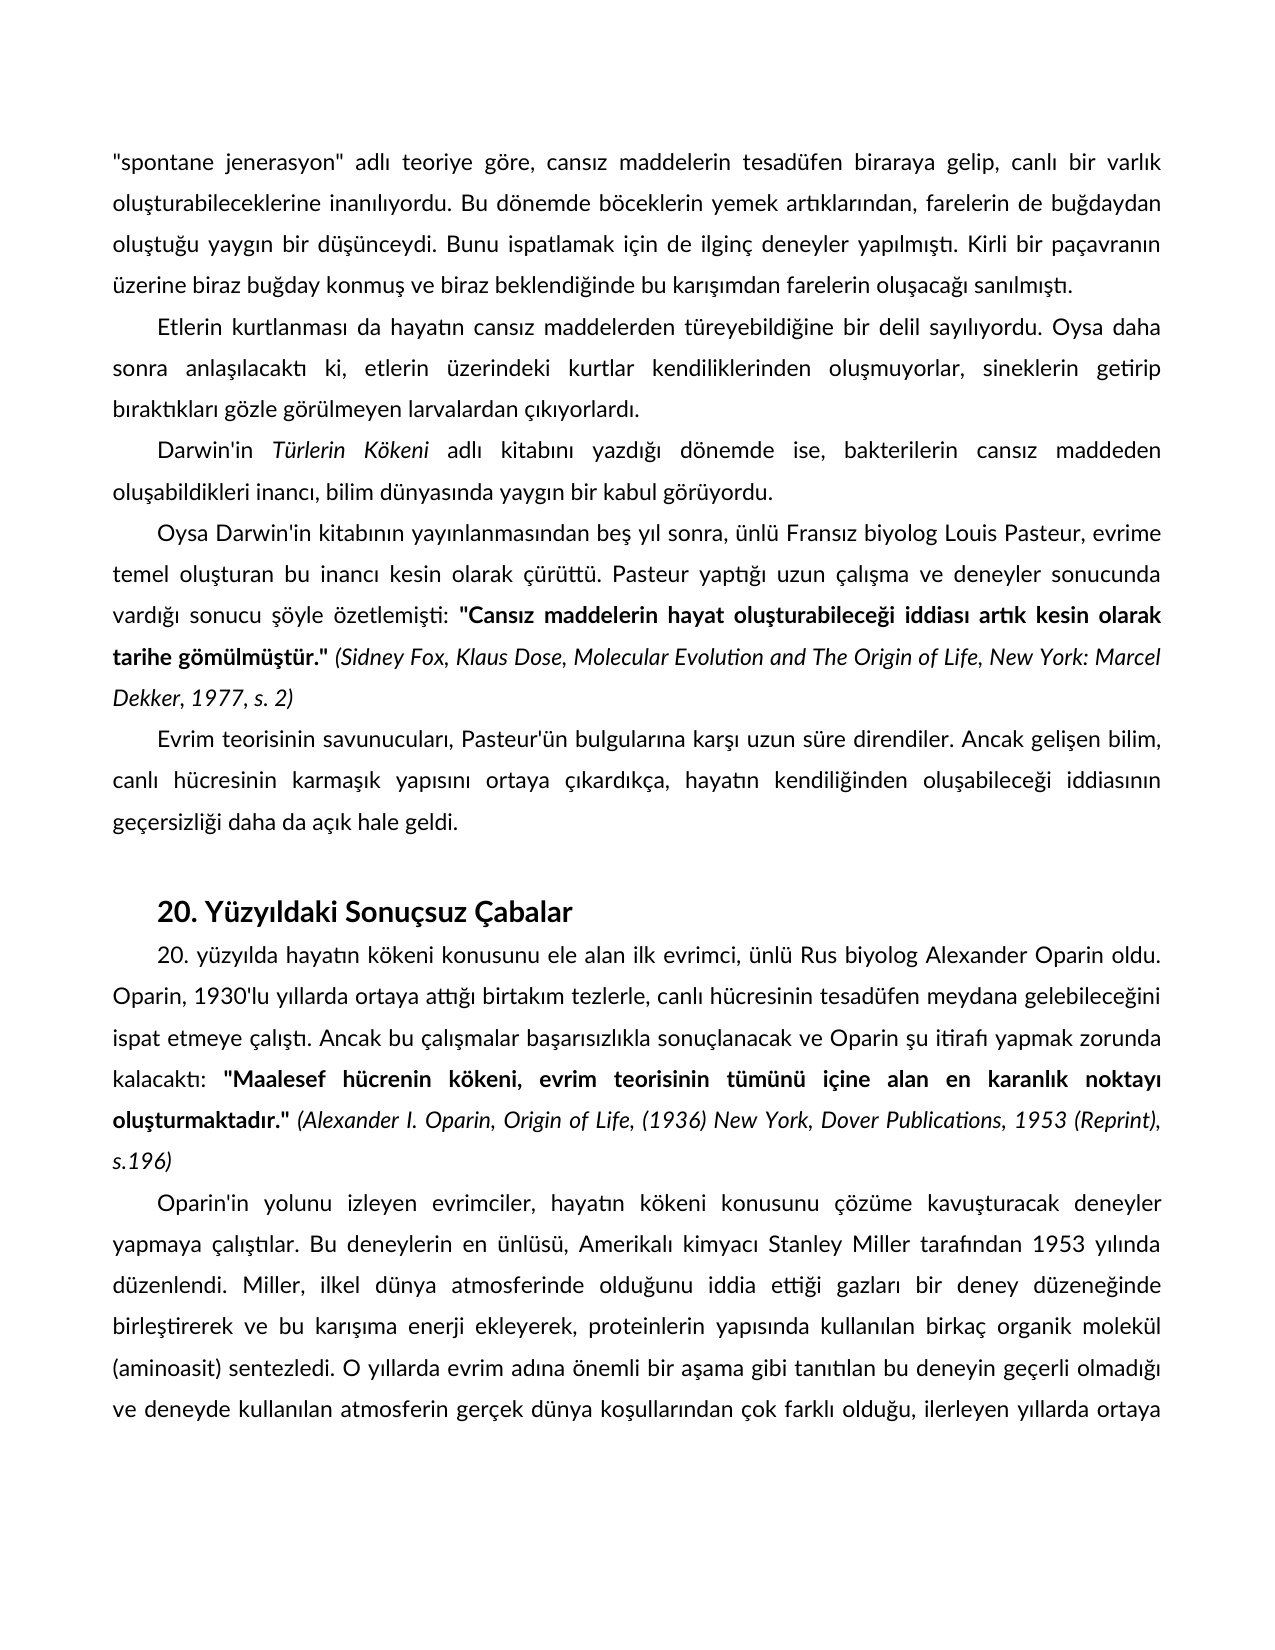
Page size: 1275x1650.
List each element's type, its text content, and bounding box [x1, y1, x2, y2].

text Etlerin kurtlanması da hayatın cansız maddelerden türeyebildiğine bir delil sayılıyordu. Oysa daha sonra anlaşılacaktı ki, etlerin üzerindeki kurtlar kendiliklerinden oluşmuyorlar, sineklerin getirip bıraktıkları gözle görülmeyen larvalardan çıkıyorlardı. [112, 313, 1162, 423]
text "spontane jenerasyon" adlı teoriye göre, cansız maddelerin tesadüfen biraraya gelip, canlı bir varlık oluşturabileceklerine inanılıyordu. Bu dönemde böceklerin yemek artıklarından, farelerin de buğdaydan oluştuğu yaygın bir düşünceydi. Bunu ispatlamak için de ilginç deneyler yapılmıştı. Kirli bir paçavranın üzerine biraz buğday konmuş ve biraz beklendiğinde bu karışımdan farelerin oluşacağı sanılmıştı. [112, 148, 1162, 299]
text 20. yüzyılda hayatın kökeni konusunu ele alan ilk evrimci, ünlü Rus biyolog Alexander Oparin oldu. Oparin, 1930'lu yıllarda ortaya attığı birtakım tezlerle, canlı hücresinin tesadüfen meydana gelebileceğini ispat etmeye çalıştı. Ancak bu çalışmalar başarısızlıkla sonuçlanacak ve Oparin şu itirafı yapmak zorunda kalacaktı: "Maalesef hücrenin kökeni, evrim teorisinin tümünü içine alan en karanlık noktayı oluşturmaktadır." (Alexander I. Oparin, Origin of Life, (1936) New York, Dover Publications, 1953 (Reprint), s.196) [112, 941, 1162, 1174]
text 20. Yüzyıldaki Sonuçsuz Çabalar [112, 894, 1162, 929]
text Evrim teorisinin savunucuları, Pasteur'ün bulgularına karşı uzun süre direndiler. Ancak gelişen bilim, canlı hücresinin karmaşık yapısını ortaya çıkardıkça, hayatın kendiliğinden oluşabileceği iddiasının geçersizliği daha da açık hale geldi. [112, 725, 1162, 835]
text Darwin'in Türlerin Kökeni adlı kitabını yazdığı dönemde ise, bakterilerin cansız maddeden oluşabildikleri inancı, bilim dünyasında yaygın bir kabul görüyordu. [112, 436, 1162, 505]
text Oparin'in yolunu izleyen evrimciler, hayatın kökeni konusunu çözüme kavuşturacak deneyler yapmaya çalıştılar. Bu deneylerin en ünlüsü, Amerikalı kimyacı Stanley Miller tarafından 1953 yılında düzenlendi. Miller, ilkel dünya atmosferinde olduğunu iddia ettiği gazları bir deney düzeneğinde birleştirerek ve bu karışıma enerji ekleyerek, proteinlerin yapısında kullanılan birkaç organik molekül (aminoasit) sentezledi. O yıllarda evrim adına önemli bir aşama gibi tanıtılan bu deneyin geçerli olmadığı ve deneyde kullanılan atmosferin gerçek dünya koşullarından çok farklı olduğu, ilerleyen yıllarda ortaya [112, 1188, 1162, 1422]
text Oysa Darwin'in kitabının yayınlanmasından beş yıl sonra, ünlü Fransız biyolog Louis Pasteur, evrime temel oluşturan bu inancı kesin olarak çürüttü. Pasteur yaptığı uzun çalışma ve deneyler sonucunda vardığı sonucu şöyle özetlemişti: "Cansız maddelerin hayat oluşturabileceği iddiası artık kesin olarak tarihe gömülmüştür." (Sidney Fox, Klaus Dose, Molecular Evolution and The Origin of Life, New York: Marcel Dekker, 1977, s. 2) [112, 519, 1162, 711]
